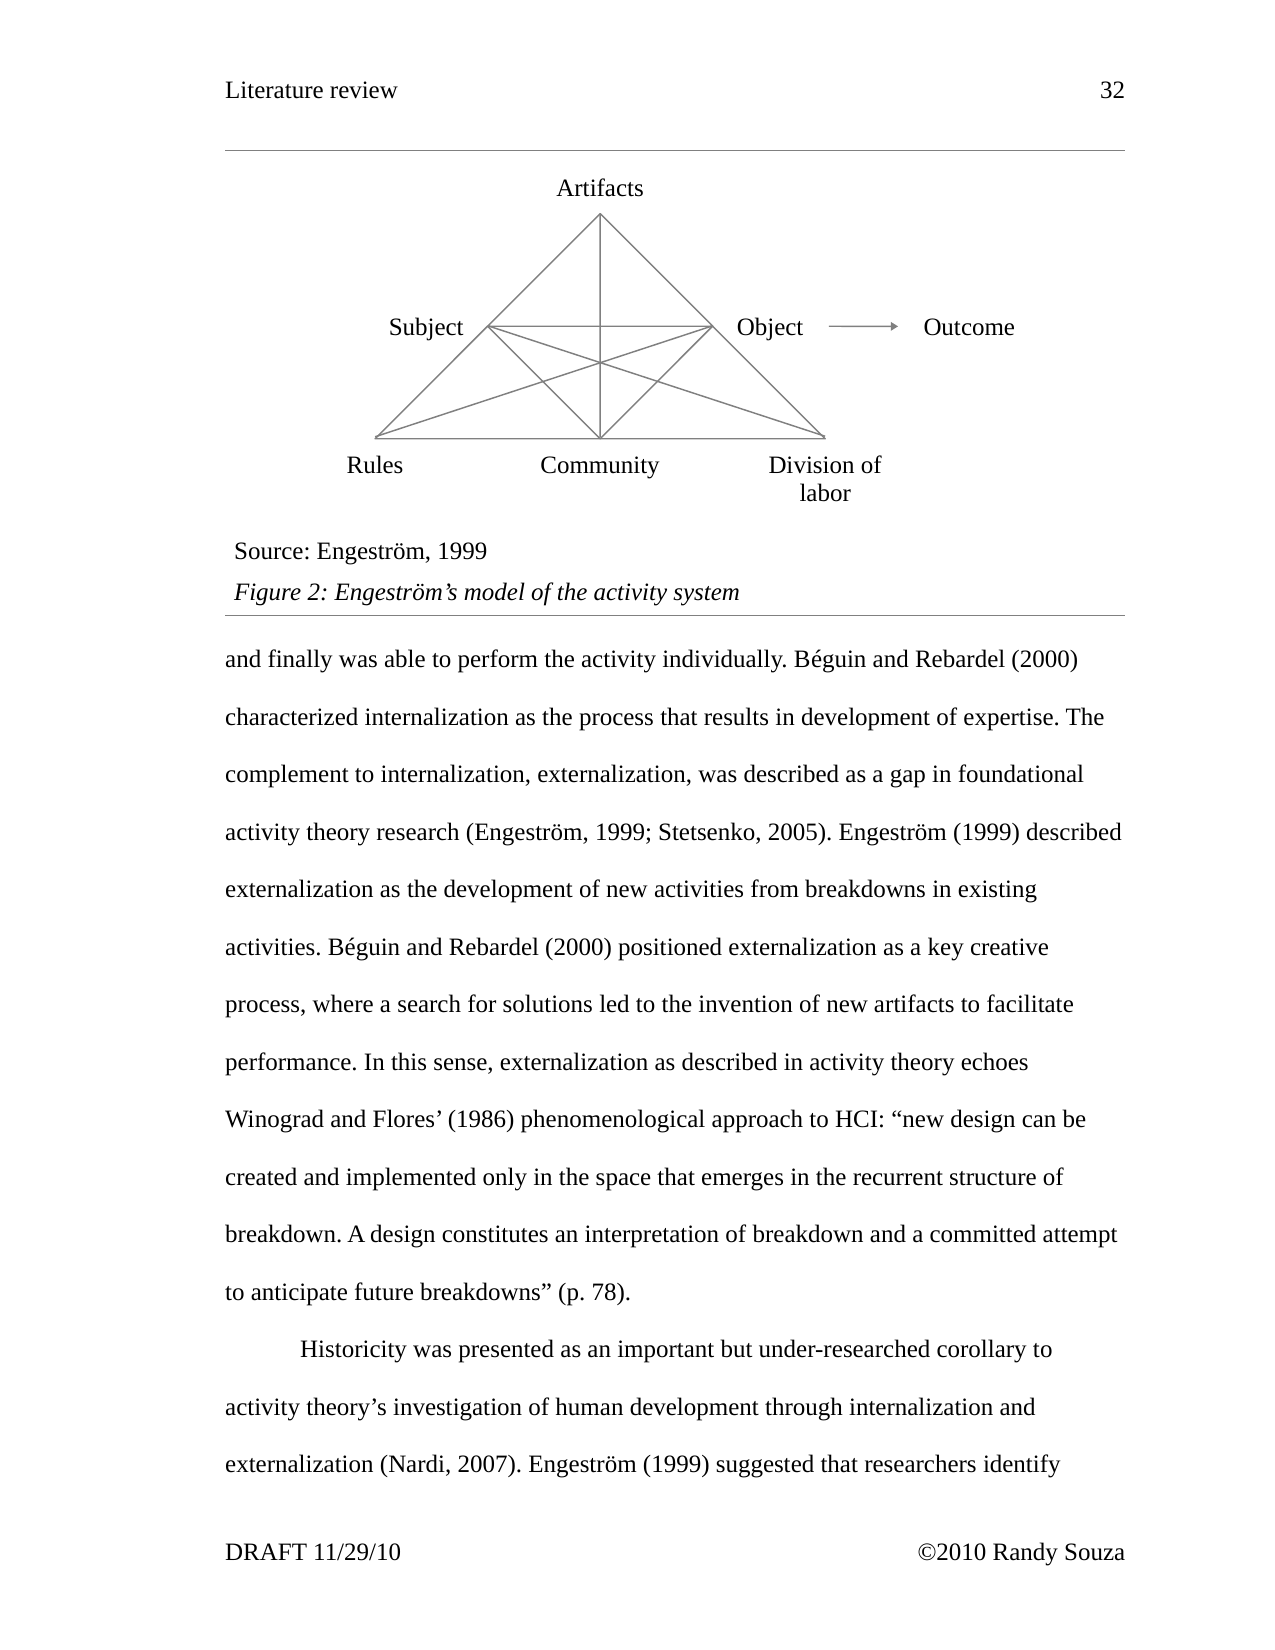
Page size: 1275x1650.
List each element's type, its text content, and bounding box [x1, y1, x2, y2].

text Historicity was presented as an important but under-researched corollary to activity theory’s investigation of human development through internalization and externalization (Nardi, 2007). Engeström (1999) suggested that researchers identify [225, 1334, 1125, 1478]
text Figure 2: Engeström’s model of the activity system [234, 577, 1116, 606]
text Source: Engeström, 1999 [234, 536, 1116, 564]
text and finally was able to perform the activity individually. Béguin and Rebardel (2000) characterized internalization as the process that results in development of expertise. The complement to internalization, externalization, was described as a gap in foundational activity theory research (Engeström, 1999; Stetsenko, 2005). Engeström (1999) described externalization as the development of new activities from breakdowns in existing activities. Béguin and Rebardel (2000) positioned externalization as a key creative process, where a search for solutions led to the invention of new artifacts to facilitate performance. In this sense, externalization as described in activity theory echoes Winograd and Flores’ (1986) phenomenological approach to HCI: “new design can be created and implemented only in the space that emerges in the recurrent structure of breakdown. A design constitutes an interpretation of breakdown and a committed attempt to anticipate future breakdowns” (p. 78). [225, 616, 1125, 1306]
